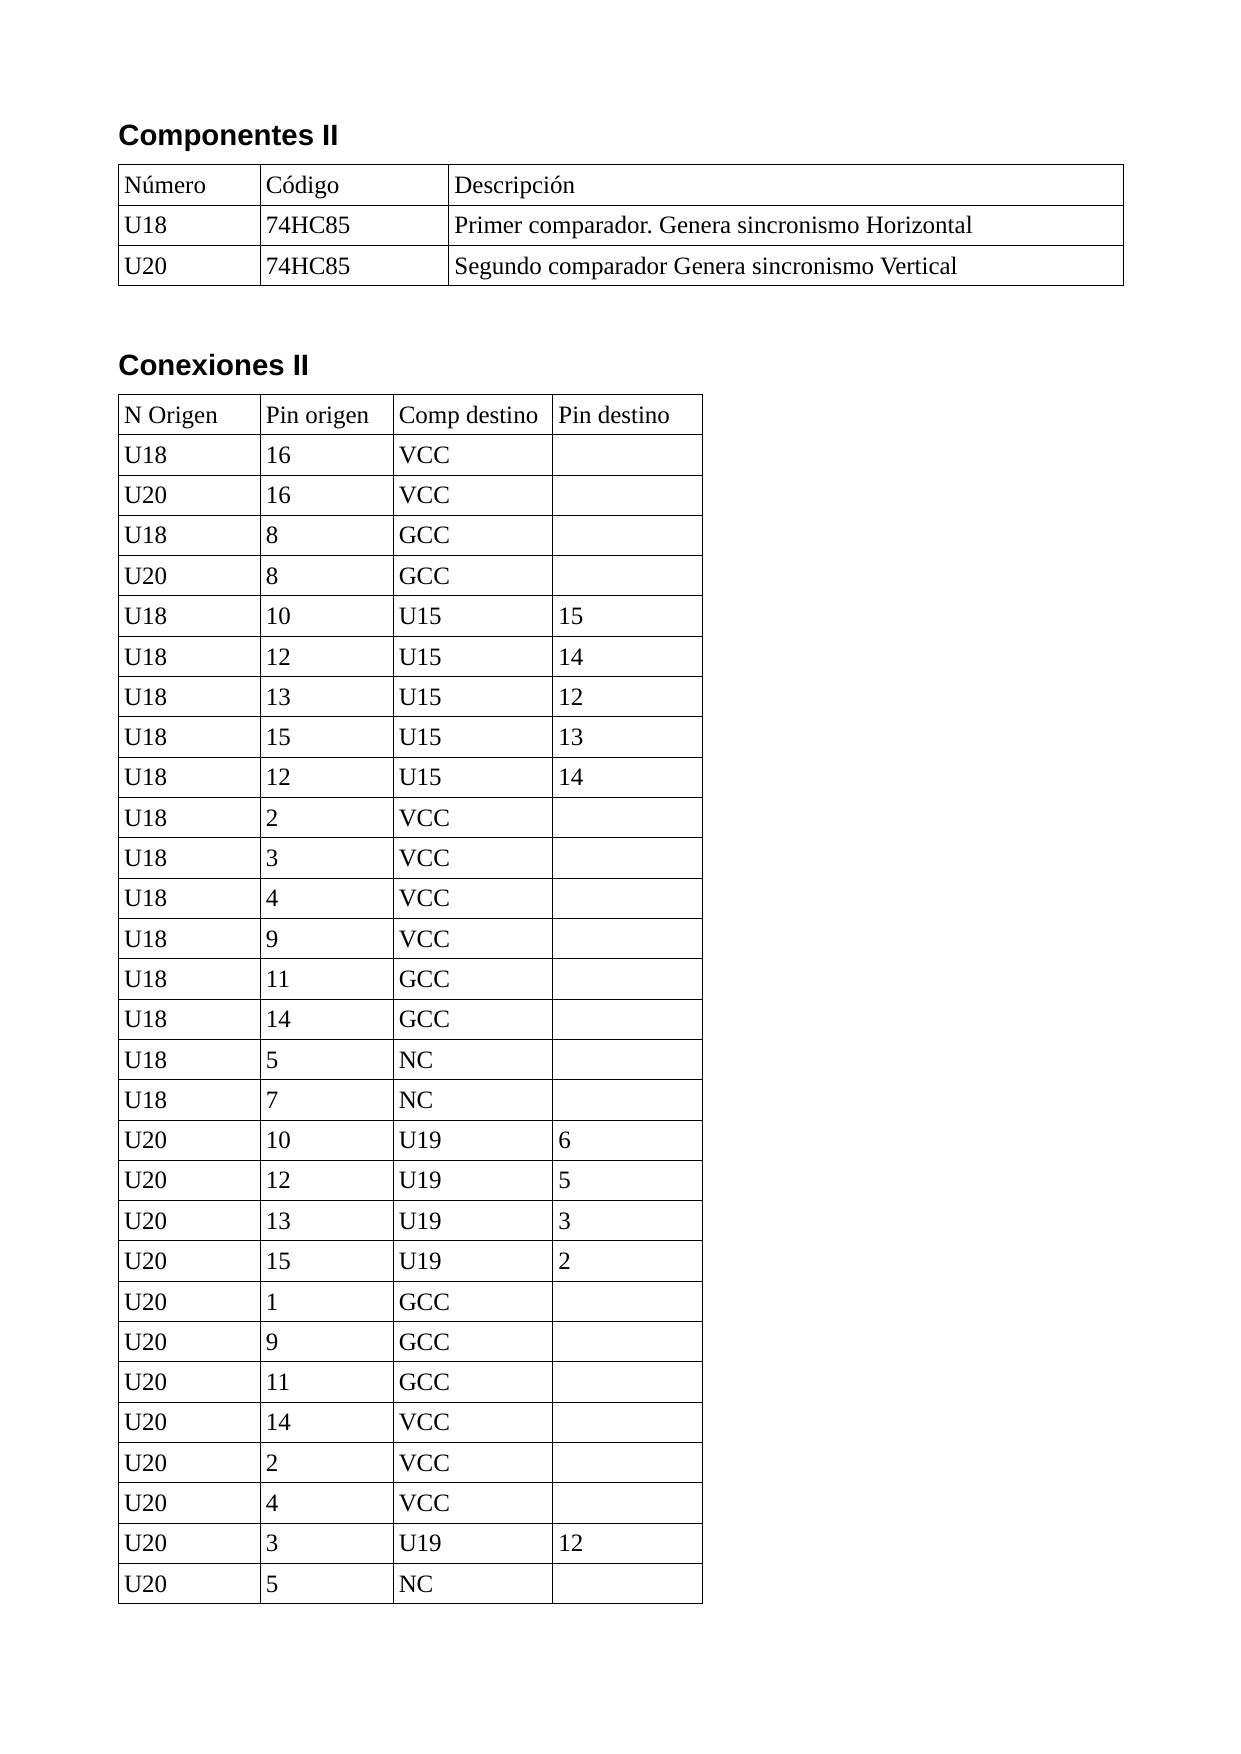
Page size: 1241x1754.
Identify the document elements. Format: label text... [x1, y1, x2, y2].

table_cell 5 [261, 1564, 393, 1603]
table_cell 10 [261, 1121, 393, 1160]
table_cell 4 [261, 879, 393, 918]
table_cell U19 [394, 1161, 552, 1200]
table_cell VCC [394, 476, 552, 515]
table_cell 3 [261, 1524, 393, 1563]
table_cell [553, 959, 702, 998]
table_cell GCC [394, 1000, 552, 1039]
table_cell [553, 556, 702, 595]
table_cell Segundo comparador Genera sincronismo Vertical [449, 246, 1123, 285]
table_cell 15 [553, 596, 702, 636]
table_cell U20 [119, 1241, 260, 1281]
table_header Código [261, 165, 448, 205]
table_cell U20 [119, 1121, 260, 1160]
table_cell [553, 919, 702, 958]
table_cell 11 [261, 959, 393, 998]
table_cell [553, 1000, 702, 1039]
table_header Pin destino [553, 395, 702, 434]
table_cell U18 [119, 919, 260, 958]
table_cell [553, 838, 702, 878]
table_cell U20 [119, 556, 260, 595]
table_cell 15 [261, 1241, 393, 1281]
table_cell U20 [119, 476, 260, 515]
table_cell U18 [119, 959, 260, 998]
table_cell 13 [553, 717, 702, 757]
table_cell [553, 476, 702, 515]
table_cell GCC [394, 1362, 552, 1402]
table_cell [553, 1564, 702, 1603]
table_cell U20 [119, 1161, 260, 1200]
table_cell [553, 1040, 702, 1079]
table_cell 12 [553, 677, 702, 716]
table_cell VCC [394, 879, 552, 918]
table_cell U20 [119, 1483, 260, 1523]
table_cell [553, 879, 702, 918]
table_cell [553, 798, 702, 837]
table_cell VCC [394, 838, 552, 878]
table_cell U18 [119, 637, 260, 676]
table_cell U15 [394, 717, 552, 757]
table_cell U15 [394, 637, 552, 676]
table_cell U15 [394, 596, 552, 636]
table_cell GCC [394, 1282, 552, 1321]
table_cell 14 [553, 758, 702, 797]
table_header Número [119, 165, 260, 205]
table_cell U18 [119, 1080, 260, 1119]
table_cell U18 [119, 879, 260, 918]
table_cell U18 [119, 516, 260, 555]
table_cell GCC [394, 1322, 552, 1361]
table_cell [553, 516, 702, 555]
table_cell NC [394, 1040, 552, 1079]
table_cell 12 [261, 1161, 393, 1200]
table_cell 14 [261, 1403, 393, 1442]
table_cell 5 [261, 1040, 393, 1079]
table_cell VCC [394, 435, 552, 474]
table_cell VCC [394, 1483, 552, 1523]
table_cell U20 [119, 1564, 260, 1603]
table_cell U18 [119, 677, 260, 716]
table_cell U20 [119, 1322, 260, 1361]
table_cell 12 [261, 758, 393, 797]
table_cell 4 [261, 1483, 393, 1523]
table_cell 8 [261, 516, 393, 555]
table_cell U19 [394, 1201, 552, 1240]
table_cell U18 [119, 717, 260, 757]
table_cell [553, 435, 702, 474]
table_cell VCC [394, 919, 552, 958]
table_cell 2 [553, 1241, 702, 1281]
table_cell U20 [119, 1282, 260, 1321]
table_cell 9 [261, 919, 393, 958]
table_header Comp destino [394, 395, 552, 434]
table_cell U18 [119, 206, 260, 245]
table_cell U19 [394, 1241, 552, 1281]
table_cell 74HC85 [261, 206, 448, 245]
table_cell 6 [553, 1121, 702, 1160]
table_cell 9 [261, 1322, 393, 1361]
table_cell 11 [261, 1362, 393, 1402]
table_cell 14 [553, 637, 702, 676]
table_cell Primer comparador. Genera sincronismo Horizontal [449, 206, 1123, 245]
table_cell GCC [394, 959, 552, 998]
table_cell GCC [394, 556, 552, 595]
table_cell 16 [261, 435, 393, 474]
table_cell [553, 1322, 702, 1361]
table_header Descripción [449, 165, 1123, 205]
table_cell NC [394, 1564, 552, 1603]
table_cell 12 [261, 637, 393, 676]
table_cell 8 [261, 556, 393, 595]
table_cell 74HC85 [261, 246, 448, 285]
table_cell [553, 1362, 702, 1402]
table_cell U20 [119, 1403, 260, 1442]
table_cell U18 [119, 596, 260, 636]
table_cell [553, 1483, 702, 1523]
table_cell GCC [394, 516, 552, 555]
table_cell 1 [261, 1282, 393, 1321]
table_cell U18 [119, 758, 260, 797]
table_cell U15 [394, 677, 552, 716]
table_cell U20 [119, 1201, 260, 1240]
table_cell U19 [394, 1524, 552, 1563]
subtitle Conexiones II [118, 348, 1122, 381]
table_cell VCC [394, 798, 552, 837]
table_cell U18 [119, 1000, 260, 1039]
subtitle Componentes II [118, 118, 1122, 152]
table_cell NC [394, 1080, 552, 1119]
table_cell 13 [261, 1201, 393, 1240]
table_cell 12 [553, 1524, 702, 1563]
table_cell [553, 1403, 702, 1442]
table_cell U20 [119, 1362, 260, 1402]
table_cell U18 [119, 1040, 260, 1079]
table_header N Origen [119, 395, 260, 434]
table_cell U20 [119, 246, 260, 285]
table_cell VCC [394, 1403, 552, 1442]
table_cell 5 [553, 1161, 702, 1200]
table_cell 10 [261, 596, 393, 636]
table_cell 7 [261, 1080, 393, 1119]
table_cell 2 [261, 1443, 393, 1482]
table_cell 14 [261, 1000, 393, 1039]
table_header Pin origen [261, 395, 393, 434]
table_cell 3 [261, 838, 393, 878]
table_cell 13 [261, 677, 393, 716]
table_cell [553, 1282, 702, 1321]
table_cell 3 [553, 1201, 702, 1240]
table_cell U18 [119, 838, 260, 878]
table_cell U18 [119, 435, 260, 474]
table_cell VCC [394, 1443, 552, 1482]
table_cell U20 [119, 1443, 260, 1482]
table_cell 15 [261, 717, 393, 757]
table_cell [553, 1080, 702, 1119]
table_cell U18 [119, 798, 260, 837]
table_cell U19 [394, 1121, 552, 1160]
table_cell 16 [261, 476, 393, 515]
table_cell [553, 1443, 702, 1482]
table_cell U15 [394, 758, 552, 797]
table_cell U20 [119, 1524, 260, 1563]
table_cell 2 [261, 798, 393, 837]
